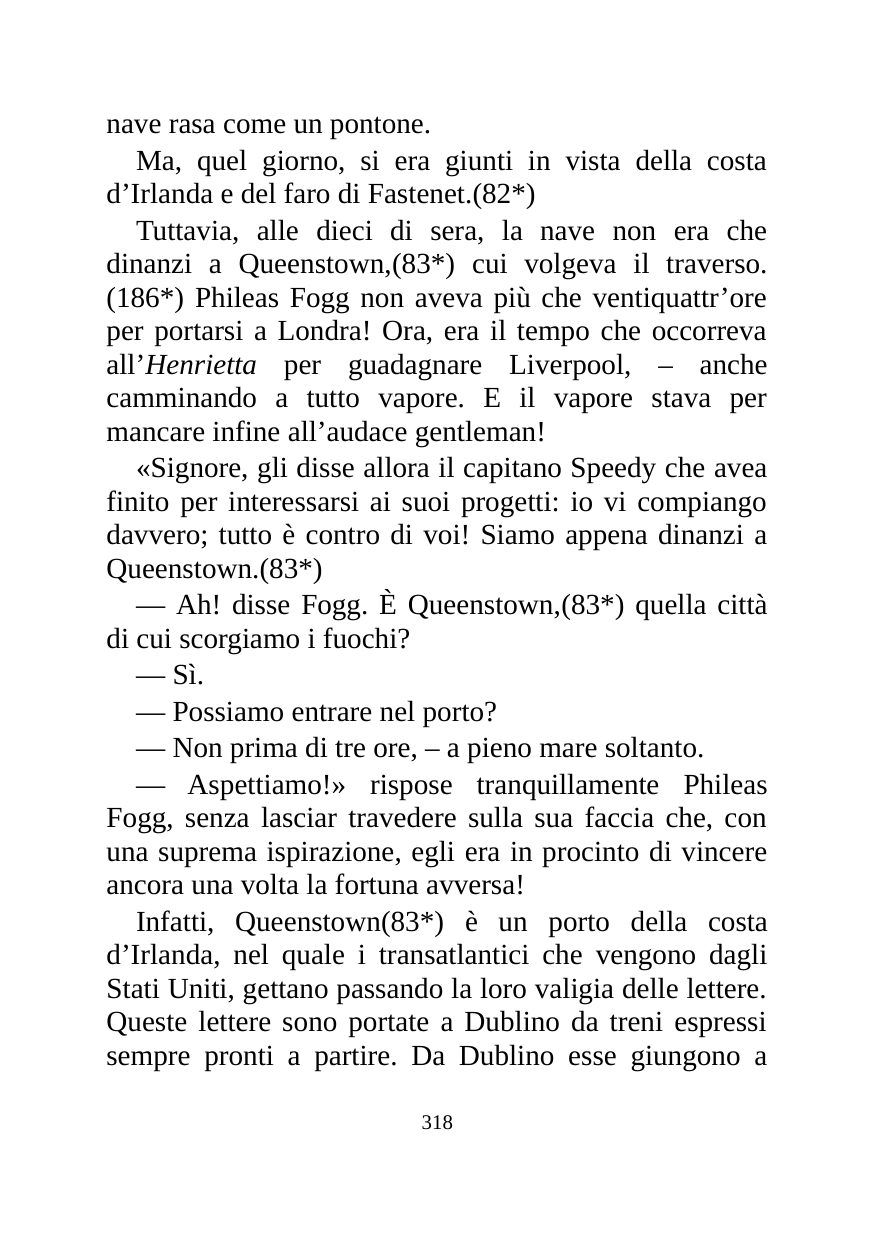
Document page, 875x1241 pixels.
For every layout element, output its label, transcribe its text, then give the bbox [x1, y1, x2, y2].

text — Non prima di tre ore, – a pieno mare soltanto. [106, 730, 768, 764]
text Tuttavia, alle dieci di sera, la nave non era che dinanzi a Queenstown,(83*) cui volgeva il traverso.(186*) Phileas Fogg non aveva più che ventiquattr’ore per portarsi a Londra! Ora, era il tempo che occorreva all’Henrietta per guadagnare Liverpool, – anche camminando a tutto vapore. E il vapore stava per mancare infine all’audace gentleman! [106, 213, 768, 447]
text nave rasa come un pontone. [106, 106, 768, 140]
text Infatti, Queenstown(83*) è un porto della costa d’Irlanda, nel quale i transatlantici che vengono dagli Stati Uniti, gettano passando la loro valigia delle lettere. Queste lettere sono portate a Dublino da treni espressi sempre pronti a partire. Da Dublino esse giungono a [106, 904, 768, 1072]
text — Ah! disse Fogg. È Queenstown,(83*) quella città di cui scorgiamo i fuochi? [106, 587, 768, 654]
text «Signore, gli disse allora il capitano Speedy che avea finito per interessarsi ai suoi progetti: io vi compiango davvero; tutto è contro di voi! Siamo appena dinanzi a Queenstown.(83*) [106, 450, 768, 584]
text Ma, quel giorno, si era giunti in vista della costa d’Irlanda e del faro di Fastenet.(82*) [106, 143, 768, 210]
text — Sì. [106, 657, 768, 691]
text — Aspettiamo!» rispose tranquillamente Phileas Fogg, senza lasciar travedere sulla sua faccia che, con una suprema ispirazione, egli era in procinto di vincere ancora una volta la fortuna avversa! [106, 767, 768, 901]
text — Possiamo entrare nel porto? [106, 694, 768, 727]
